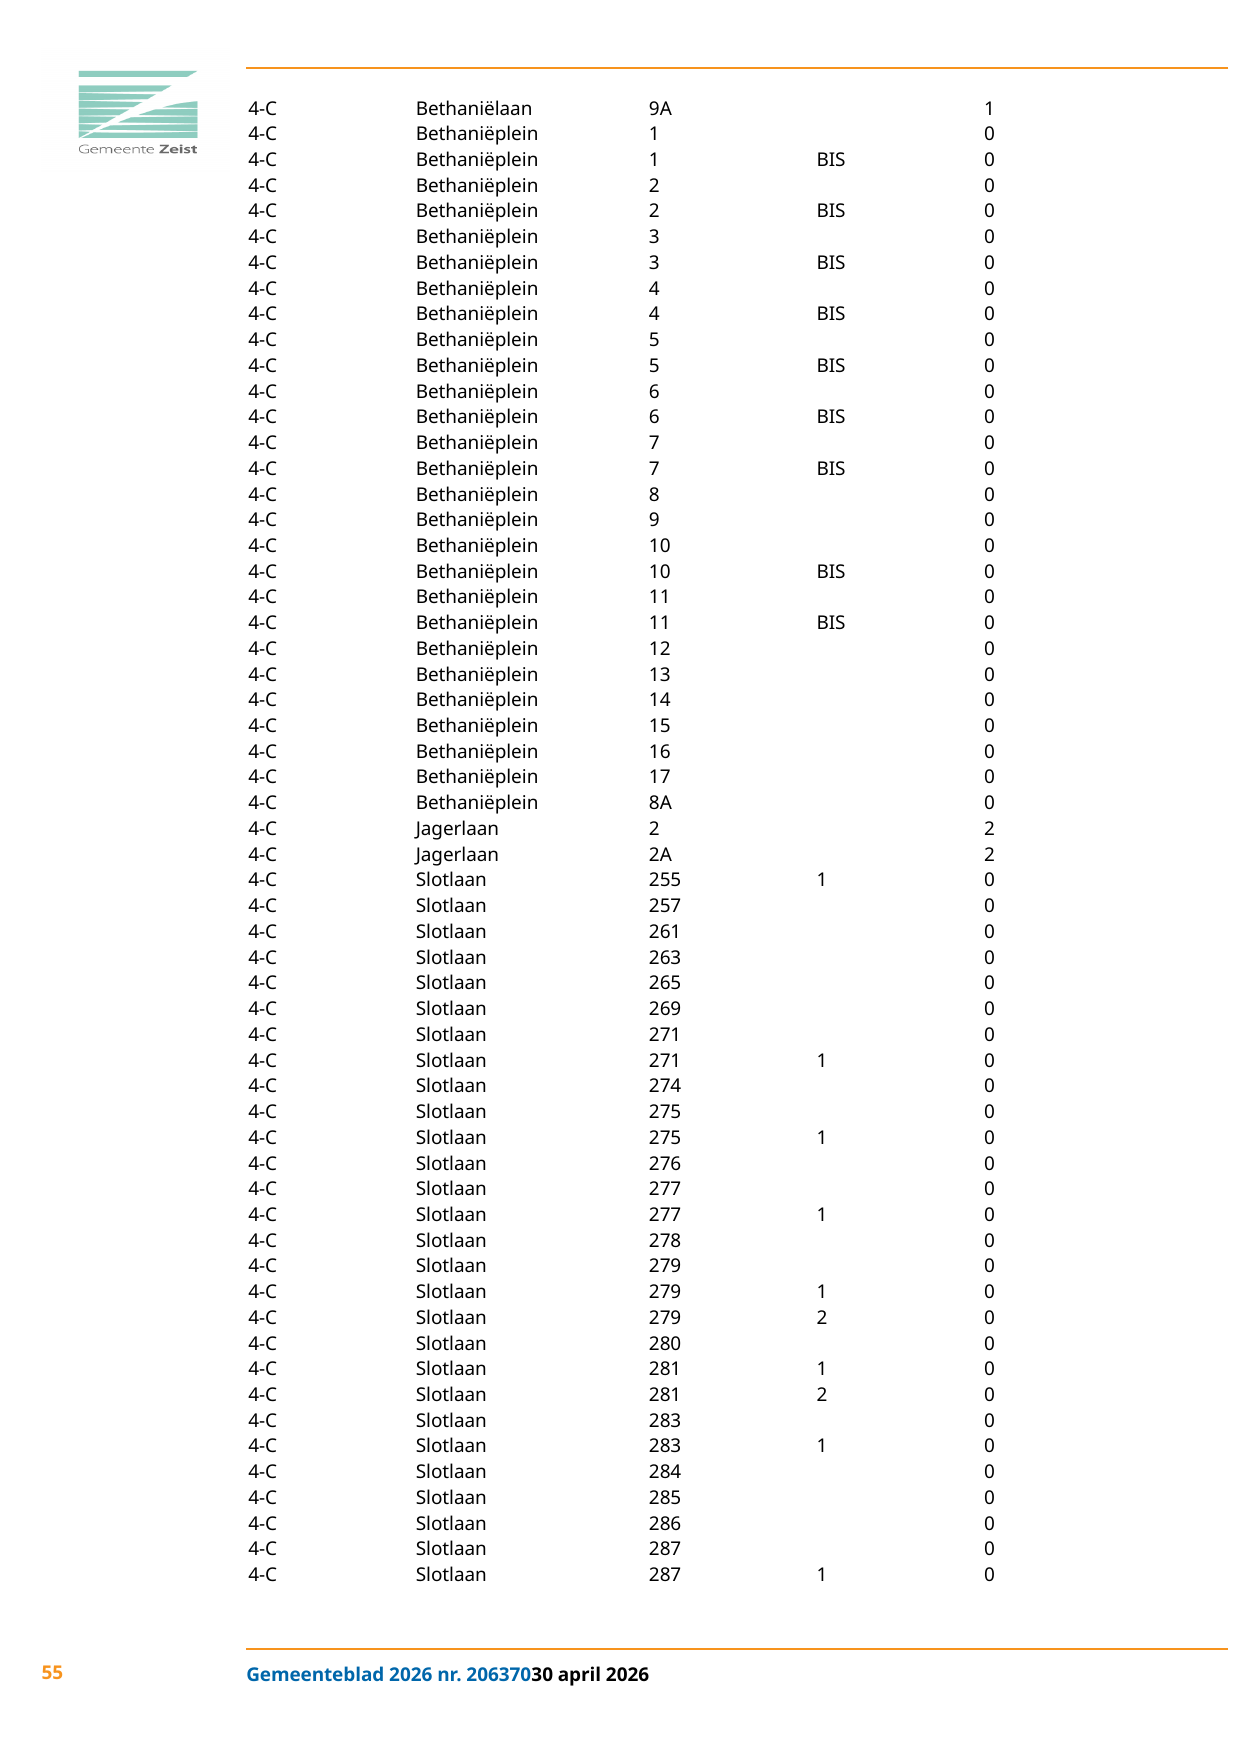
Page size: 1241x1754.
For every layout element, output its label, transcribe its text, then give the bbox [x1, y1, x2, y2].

table_cell 4-C [248, 378, 416, 403]
table_cell 4-C [248, 609, 416, 635]
table_cell 0 [984, 764, 1152, 789]
table_cell [816, 918, 984, 944]
table_cell Bethaniëplein [416, 326, 649, 352]
table_cell Bethaniëplein [416, 121, 649, 146]
table_cell 285 [649, 1484, 816, 1510]
table_cell 4-C [248, 1510, 416, 1536]
table_cell Bethaniëplein [416, 790, 649, 815]
table_cell 4-C [248, 1098, 416, 1124]
table_cell [816, 1175, 984, 1201]
table_cell 1 [816, 1124, 984, 1150]
table_cell BIS [816, 455, 984, 481]
picture [41, 47, 231, 172]
table_cell 0 [984, 1021, 1152, 1047]
table_cell [816, 995, 984, 1021]
table_cell [816, 1459, 984, 1484]
table_cell 287 [649, 1536, 816, 1561]
table_cell Slotlaan [416, 1536, 649, 1561]
table_cell 257 [649, 893, 816, 918]
table_cell 15 [649, 712, 816, 738]
table_cell Slotlaan [416, 1201, 649, 1227]
table_cell Slotlaan [416, 1407, 649, 1433]
table_cell 261 [649, 918, 816, 944]
table_cell 0 [984, 404, 1152, 429]
table_cell 0 [984, 378, 1152, 403]
table_cell Bethaniëplein [416, 558, 649, 584]
table_cell 0 [984, 224, 1152, 249]
table_cell 4-C [248, 661, 416, 687]
table_cell 4 [649, 301, 816, 326]
table_cell 4-C [248, 1278, 416, 1304]
table_cell 271 [649, 1047, 816, 1072]
table_cell 4-C [248, 95, 416, 121]
table_cell BIS [816, 352, 984, 378]
table_cell Slotlaan [416, 1175, 649, 1201]
table_cell 275 [649, 1098, 816, 1124]
table_cell Slotlaan [416, 944, 649, 969]
table_cell [816, 944, 984, 969]
table_cell 11 [649, 609, 816, 635]
table_cell Bethaniëplein [416, 712, 649, 738]
table_cell 0 [984, 481, 1152, 506]
table_cell Slotlaan [416, 1381, 649, 1407]
table_cell Bethaniëplein [416, 404, 649, 429]
table_cell Slotlaan [416, 1047, 649, 1072]
table_cell 0 [984, 275, 1152, 301]
table_cell [816, 661, 984, 687]
table_cell 0 [984, 1278, 1152, 1304]
table_cell 284 [649, 1459, 816, 1484]
table_cell [816, 687, 984, 712]
table_cell [816, 1510, 984, 1536]
table_cell [816, 532, 984, 558]
table_cell 4-C [248, 1536, 416, 1561]
table_cell 0 [984, 326, 1152, 352]
table_cell [816, 738, 984, 764]
table_cell 4-C [248, 1227, 416, 1253]
table_cell 286 [649, 1510, 816, 1536]
table_cell 4-C [248, 1407, 416, 1433]
table_cell Slotlaan [416, 1021, 649, 1047]
table_cell Bethaniëplein [416, 249, 649, 275]
table_cell 4-C [248, 1201, 416, 1227]
table_cell Bethaniëplein [416, 429, 649, 455]
table_cell 4-C [248, 198, 416, 223]
table_cell 4-C [248, 301, 416, 326]
table_cell 10 [649, 558, 816, 584]
table_cell 0 [984, 1407, 1152, 1433]
table_cell Slotlaan [416, 1073, 649, 1098]
table_cell Bethaniëplein [416, 224, 649, 249]
table_cell 0 [984, 1381, 1152, 1407]
table_cell [816, 584, 984, 609]
table_cell 4-C [248, 404, 416, 429]
table_cell Slotlaan [416, 970, 649, 995]
table_cell 0 [984, 1484, 1152, 1510]
table_cell 4-C [248, 867, 416, 892]
table_cell Bethaniëplein [416, 687, 649, 712]
table_cell Bethaniëlaan [416, 95, 649, 121]
table_cell 0 [984, 867, 1152, 892]
table_cell [816, 1021, 984, 1047]
table_cell 0 [984, 944, 1152, 969]
table_cell Slotlaan [416, 1459, 649, 1484]
table_cell 0 [984, 687, 1152, 712]
table_cell 0 [984, 1536, 1152, 1561]
table_cell 0 [984, 1150, 1152, 1175]
table_cell 4-C [248, 1561, 416, 1587]
table_cell 0 [984, 995, 1152, 1021]
table_cell 9 [649, 506, 816, 532]
table_cell 283 [649, 1433, 816, 1458]
table_cell Bethaniëplein [416, 172, 649, 198]
table_cell Jagerlaan [416, 841, 649, 867]
table_cell 2 [816, 1381, 984, 1407]
table_cell 8A [649, 790, 816, 815]
table_cell [816, 1227, 984, 1253]
table_cell 0 [984, 1073, 1152, 1098]
table_cell 0 [984, 1227, 1152, 1253]
table_cell Bethaniëplein [416, 481, 649, 506]
table_cell 4 [649, 275, 816, 301]
table_cell 4-C [248, 121, 416, 146]
table_cell 4-C [248, 352, 416, 378]
table_cell Bethaniëplein [416, 584, 649, 609]
table_cell 12 [649, 635, 816, 661]
table_cell [816, 1484, 984, 1510]
table_cell 255 [649, 867, 816, 892]
table_cell 4-C [248, 249, 416, 275]
table_cell BIS [816, 198, 984, 223]
table_cell 0 [984, 1201, 1152, 1227]
table_cell 287 [649, 1561, 816, 1587]
table_cell [816, 893, 984, 918]
table_cell [816, 121, 984, 146]
table_cell Bethaniëplein [416, 738, 649, 764]
table_cell 0 [984, 1459, 1152, 1484]
table_cell 4-C [248, 687, 416, 712]
table_cell [816, 429, 984, 455]
table_cell BIS [816, 558, 984, 584]
table_cell 265 [649, 970, 816, 995]
table_cell [816, 1536, 984, 1561]
table_cell 4-C [248, 1330, 416, 1356]
table_cell Bethaniëplein [416, 635, 649, 661]
table_cell 6 [649, 404, 816, 429]
table_cell 4-C [248, 1150, 416, 1175]
table_cell 4-C [248, 1356, 416, 1381]
table_cell 4-C [248, 481, 416, 506]
table_cell 4-C [248, 1253, 416, 1278]
table_cell 276 [649, 1150, 816, 1175]
table_cell BIS [816, 609, 984, 635]
table_cell [816, 172, 984, 198]
table_cell Slotlaan [416, 995, 649, 1021]
table_cell 11 [649, 584, 816, 609]
table_cell 0 [984, 790, 1152, 815]
table_cell 0 [984, 146, 1152, 172]
table_cell [816, 970, 984, 995]
table_cell Bethaniëplein [416, 764, 649, 789]
table_cell [816, 481, 984, 506]
table_cell 281 [649, 1381, 816, 1407]
table_cell [816, 95, 984, 121]
table_cell 4-C [248, 146, 416, 172]
table_cell [816, 275, 984, 301]
table_cell 6 [649, 378, 816, 403]
table_cell 279 [649, 1278, 816, 1304]
table_cell 0 [984, 558, 1152, 584]
table_cell 263 [649, 944, 816, 969]
table_cell 4-C [248, 1304, 416, 1330]
table_cell Bethaniëplein [416, 455, 649, 481]
table_cell 4-C [248, 764, 416, 789]
table_cell 1 [816, 1561, 984, 1587]
table_cell 0 [984, 738, 1152, 764]
table_cell Slotlaan [416, 1510, 649, 1536]
table_cell 1 [816, 1356, 984, 1381]
table_cell Slotlaan [416, 893, 649, 918]
table_cell 277 [649, 1201, 816, 1227]
table_cell 14 [649, 687, 816, 712]
table_cell 0 [984, 1561, 1152, 1587]
table_cell Slotlaan [416, 1150, 649, 1175]
table_cell 4-C [248, 1459, 416, 1484]
table_cell Bethaniëplein [416, 532, 649, 558]
table_cell 0 [984, 970, 1152, 995]
table_cell 0 [984, 352, 1152, 378]
table_cell 4-C [248, 558, 416, 584]
table_cell Slotlaan [416, 1227, 649, 1253]
table_cell [816, 506, 984, 532]
table_cell 274 [649, 1073, 816, 1098]
table_cell Slotlaan [416, 1304, 649, 1330]
table_cell 1 [816, 1201, 984, 1227]
table_cell 4-C [248, 944, 416, 969]
table_cell 280 [649, 1330, 816, 1356]
table_cell 0 [984, 429, 1152, 455]
table_cell 279 [649, 1253, 816, 1278]
table_cell Slotlaan [416, 1124, 649, 1150]
table_cell 0 [984, 1175, 1152, 1201]
table_cell Slotlaan [416, 1253, 649, 1278]
table_cell 17 [649, 764, 816, 789]
table_cell Slotlaan [416, 867, 649, 892]
table_cell 2 [984, 815, 1152, 841]
table_cell 0 [984, 1330, 1152, 1356]
table_cell [816, 1150, 984, 1175]
table_cell 1 [649, 146, 816, 172]
table_cell 269 [649, 995, 816, 1021]
table_cell 4-C [248, 532, 416, 558]
table_cell [816, 1407, 984, 1433]
table_cell Slotlaan [416, 1278, 649, 1304]
table_cell 0 [984, 1098, 1152, 1124]
table_cell Slotlaan [416, 1561, 649, 1587]
table_cell 4-C [248, 790, 416, 815]
table_cell Slotlaan [416, 1356, 649, 1381]
table_cell 0 [984, 198, 1152, 223]
table_cell 275 [649, 1124, 816, 1150]
table_cell Slotlaan [416, 918, 649, 944]
table_cell 4-C [248, 584, 416, 609]
table_cell 10 [649, 532, 816, 558]
table_cell 2 [816, 1304, 984, 1330]
table_cell 4-C [248, 1381, 416, 1407]
table_cell Bethaniëplein [416, 198, 649, 223]
table_cell 2 [649, 198, 816, 223]
table_cell 0 [984, 455, 1152, 481]
table_cell 4-C [248, 224, 416, 249]
table_cell 281 [649, 1356, 816, 1381]
table_cell [816, 1098, 984, 1124]
table_cell 0 [984, 609, 1152, 635]
table_cell 0 [984, 532, 1152, 558]
table_cell Slotlaan [416, 1330, 649, 1356]
table_cell [816, 764, 984, 789]
table_cell 4-C [248, 815, 416, 841]
table_cell 4-C [248, 918, 416, 944]
table_cell 0 [984, 172, 1152, 198]
table_cell 0 [984, 661, 1152, 687]
table_cell Bethaniëplein [416, 301, 649, 326]
table_cell 2 [649, 815, 816, 841]
table_cell 4-C [248, 841, 416, 867]
table_cell 0 [984, 893, 1152, 918]
table_cell 4-C [248, 429, 416, 455]
table_cell 4-C [248, 1433, 416, 1458]
table_cell 4-C [248, 712, 416, 738]
table_cell 2 [984, 841, 1152, 867]
table_cell 0 [984, 635, 1152, 661]
table_cell 0 [984, 1433, 1152, 1458]
table_cell [816, 635, 984, 661]
table_cell BIS [816, 146, 984, 172]
table_cell 13 [649, 661, 816, 687]
table_cell 4-C [248, 1073, 416, 1098]
table_cell 4-C [248, 970, 416, 995]
table_cell 4-C [248, 738, 416, 764]
table_cell 2A [649, 841, 816, 867]
table_cell [816, 1073, 984, 1098]
table_cell 5 [649, 352, 816, 378]
table_cell 0 [984, 1356, 1152, 1381]
table_cell 0 [984, 1304, 1152, 1330]
table_cell 277 [649, 1175, 816, 1201]
table_cell 4-C [248, 995, 416, 1021]
table_cell 283 [649, 1407, 816, 1433]
table_cell Slotlaan [416, 1098, 649, 1124]
table_cell 7 [649, 429, 816, 455]
table_cell [816, 326, 984, 352]
table_cell 271 [649, 1021, 816, 1047]
table_cell 16 [649, 738, 816, 764]
table_cell 4-C [248, 275, 416, 301]
table_cell 0 [984, 249, 1152, 275]
table_cell 1 [816, 1433, 984, 1458]
table_cell 0 [984, 584, 1152, 609]
table_cell 3 [649, 249, 816, 275]
table_cell 1 [816, 1278, 984, 1304]
table_cell 4-C [248, 455, 416, 481]
table_cell Bethaniëplein [416, 506, 649, 532]
table_cell Bethaniëplein [416, 275, 649, 301]
table_cell [816, 815, 984, 841]
table_cell 0 [984, 506, 1152, 532]
table_cell [816, 224, 984, 249]
table_cell 0 [984, 121, 1152, 146]
table_cell 9A [649, 95, 816, 121]
table_cell [816, 790, 984, 815]
table_cell 4-C [248, 326, 416, 352]
table_cell 0 [984, 712, 1152, 738]
table_cell 0 [984, 1124, 1152, 1150]
table_cell Bethaniëplein [416, 609, 649, 635]
table_cell 5 [649, 326, 816, 352]
table_cell 4-C [248, 506, 416, 532]
table_cell 1 [816, 867, 984, 892]
table_cell 0 [984, 1510, 1152, 1536]
table_cell 4-C [248, 1484, 416, 1510]
table_cell 278 [649, 1227, 816, 1253]
table_cell 4-C [248, 893, 416, 918]
table_cell Bethaniëplein [416, 352, 649, 378]
table_cell 0 [984, 301, 1152, 326]
table_cell [816, 712, 984, 738]
table_cell [816, 1253, 984, 1278]
table_cell 4-C [248, 1021, 416, 1047]
table_cell 279 [649, 1304, 816, 1330]
table_cell 3 [649, 224, 816, 249]
table_cell 4-C [248, 1175, 416, 1201]
table_cell 8 [649, 481, 816, 506]
table_cell 7 [649, 455, 816, 481]
table_cell Bethaniëplein [416, 146, 649, 172]
table_cell [816, 378, 984, 403]
table_cell Jagerlaan [416, 815, 649, 841]
table_cell 1 [984, 95, 1152, 121]
table_cell [816, 1330, 984, 1356]
table_cell BIS [816, 301, 984, 326]
table_cell 1 [816, 1047, 984, 1072]
table_cell Bethaniëplein [416, 378, 649, 403]
table_cell 2 [649, 172, 816, 198]
table_cell 0 [984, 918, 1152, 944]
table_cell Slotlaan [416, 1433, 649, 1458]
table_cell 4-C [248, 1047, 416, 1072]
table_cell BIS [816, 249, 984, 275]
table_cell BIS [816, 404, 984, 429]
table_cell 1 [649, 121, 816, 146]
table_cell Bethaniëplein [416, 661, 649, 687]
table_cell [816, 841, 984, 867]
table_cell 4-C [248, 172, 416, 198]
table_cell 4-C [248, 1124, 416, 1150]
table_cell 4-C [248, 635, 416, 661]
table_cell 0 [984, 1253, 1152, 1278]
table_cell Slotlaan [416, 1484, 649, 1510]
table_cell 0 [984, 1047, 1152, 1072]
